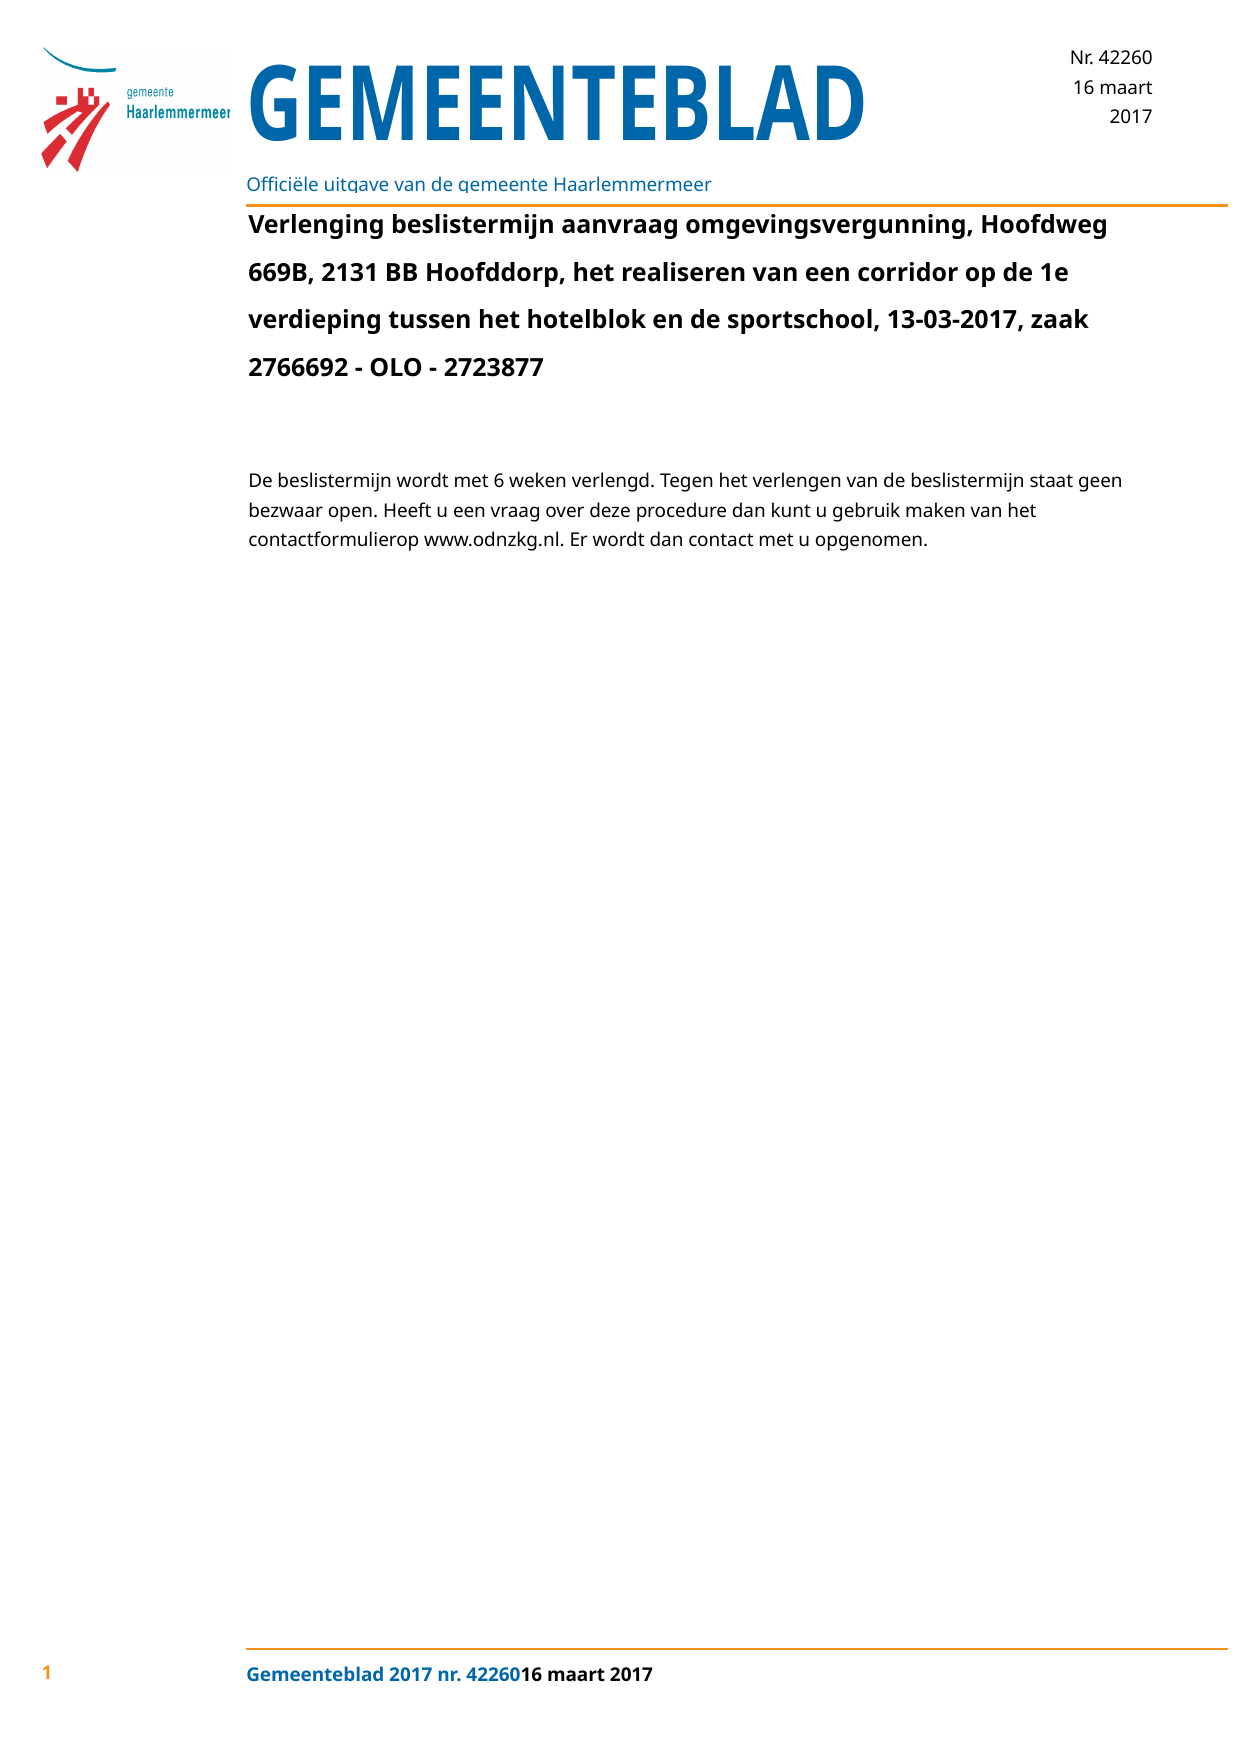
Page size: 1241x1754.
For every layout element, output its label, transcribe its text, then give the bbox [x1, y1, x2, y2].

text De beslistermijn wordt met 6 weken verlengd. Tegen het verlengen van de beslistermijn staat geen bezwaar open. Heeft u een vraag over deze procedure dan kunt u gebruik maken van het contactformulierop www.odnzkg.nl. Er wordt dan contact met u opgenomen. [248, 467, 1152, 552]
text Verlenging beslistermijn aanvraag omgevingsvergunning, Hoofdweg 669B, 2131 BB Hoofddorp, het realiseren van een corridor op de 1e verdieping tussen het hotelblok en de sportschool, 13-03-2017, zaak 2766692 - OLO - 2723877 [248, 207, 1152, 384]
picture [41, 47, 231, 172]
